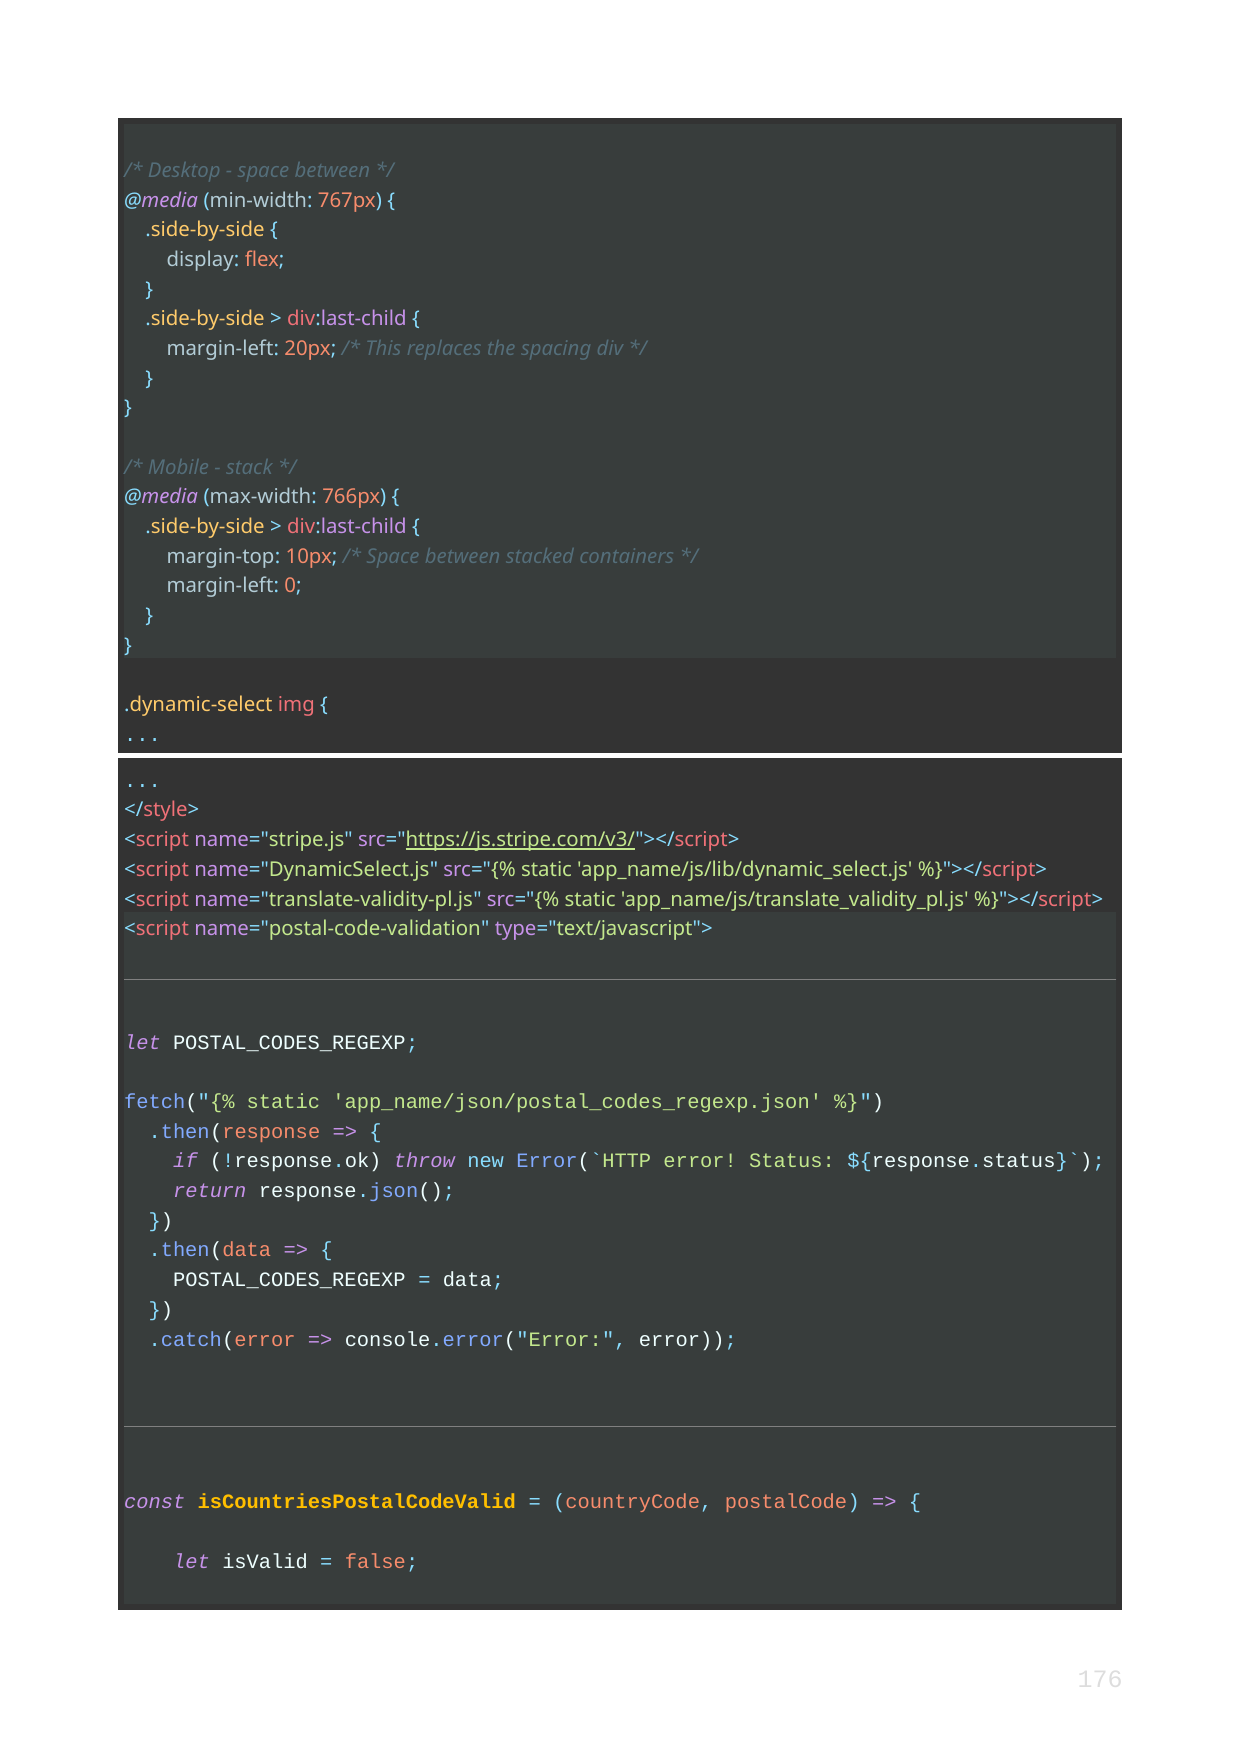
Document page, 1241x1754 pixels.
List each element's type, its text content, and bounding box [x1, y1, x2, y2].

table_header ... </style> <script name="stripe.js" src="https://js.stripe.com/v3/"></script> <script name="DynamicSelect.js" src="{% static 'app_name/js/lib/dynamic_select.js' %}"></script> <script name="translate-validity-pl.js" src="{% static 'app_name/js/translate_validity_pl.js' %}"></script> <script name="postal-code-validation" type="text/javascript"> let POSTAL_CODES_REGEXP; fetch("{% static 'app_name/json/postal_codes_regexp.json' %}") .then(response => { if (!response.ok) throw new Error(`HTTP error! Status: ${response.status}`); return response.json(); }) .then(data => { POSTAL_CODES_REGEXP = data; }) .catch(error => console.error("Error:", error)); const isCountriesPostalCodeValid = (countryCode, postalCode) => { let isValid = false; [118, 758, 1122, 1610]
table_cell /* Desktop - space between */ @media (min-width: 767px) { .side-by-side { display: flex; } .side-by-side > div:last-child { margin-left: 20px; /* This replaces the spacing div */ } } /* Mobile - stack */ @media (max-width: 766px) { .side-by-side > div:last-child { margin-top: 10px; /* Space between stacked containers */ margin-left: 0; } } .dynamic-select img { ... [118, 118, 1122, 753]
